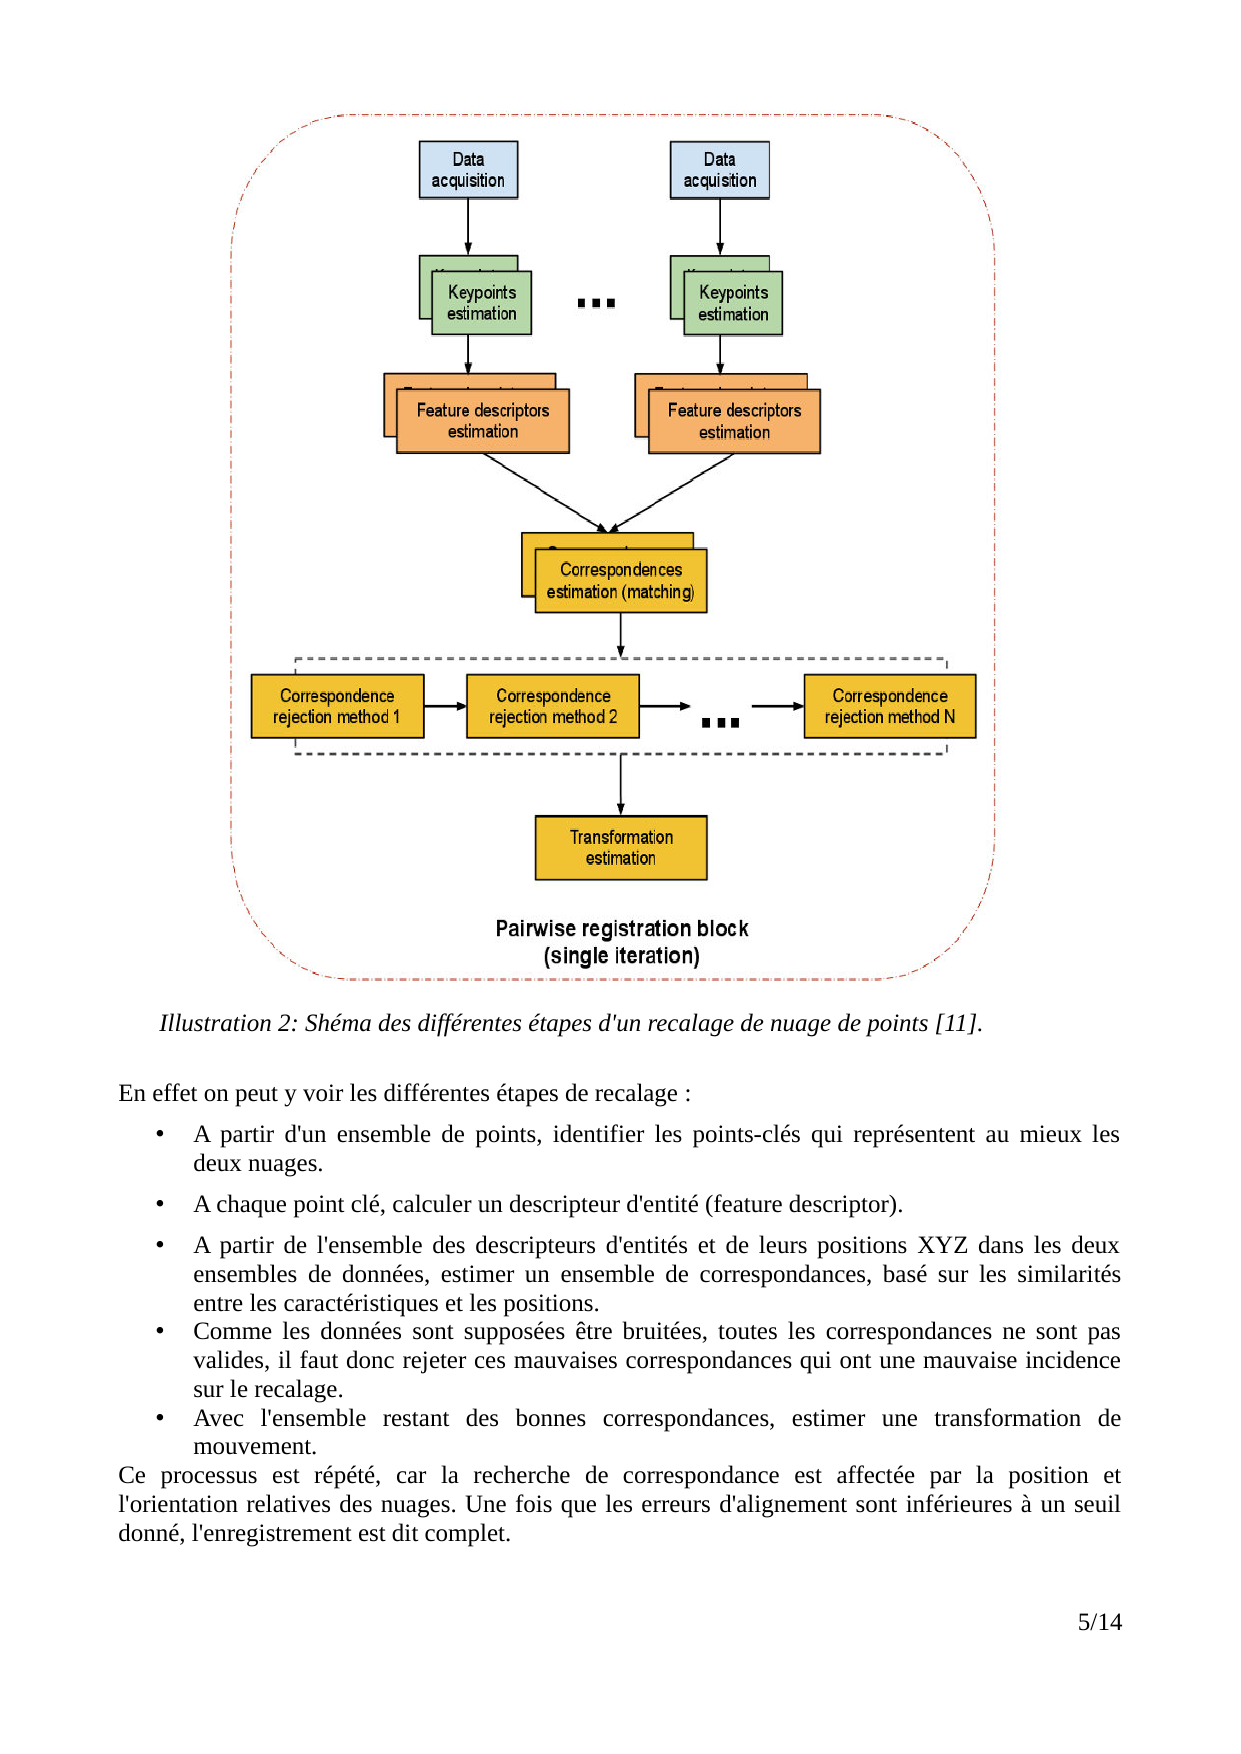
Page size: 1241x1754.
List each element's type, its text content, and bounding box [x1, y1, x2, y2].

text Illustration 2: Shéma des différentes étapes d'un recalage de nuage de points [11]. [159, 1008, 1036, 1036]
list Comme les données sont supposées être bruitées, toutes les correspondances ne sont pas valides, il faut donc rejeter ces mauvaises correspondances qui ont une mauvaise incidence sur le recalage. [156, 1316, 1122, 1403]
list A chaque point clé, calculer un descripteur d'entité (feature descriptor). [156, 1189, 1122, 1218]
list A partir de l'ensemble des descripteurs d'entités et de leurs positions XYZ dans les deux ensembles de données, estimer un ensemble de correspondances, basé sur les similarités entre les caractéristiques et les positions. [156, 1230, 1122, 1316]
picture [159, 110, 1036, 1008]
list Avec l'ensemble restant des bonnes correspondances, estimer une transformation de mouvement. [156, 1403, 1122, 1460]
text En effet on peut y voir les différentes étapes de recalage : [118, 1078, 1122, 1106]
list A partir d'un ensemble de points, identifier les points-clés qui représentent au mieux les deux nuages. [156, 1119, 1122, 1176]
text Ce processus est répété, car la recherche de correspondance est affectée par la position et l'orientation relatives des nuages. Une fois que les erreurs d'alignement sont inférieures à un seuil donné, l'enregistrement est dit complet. [118, 1460, 1122, 1546]
